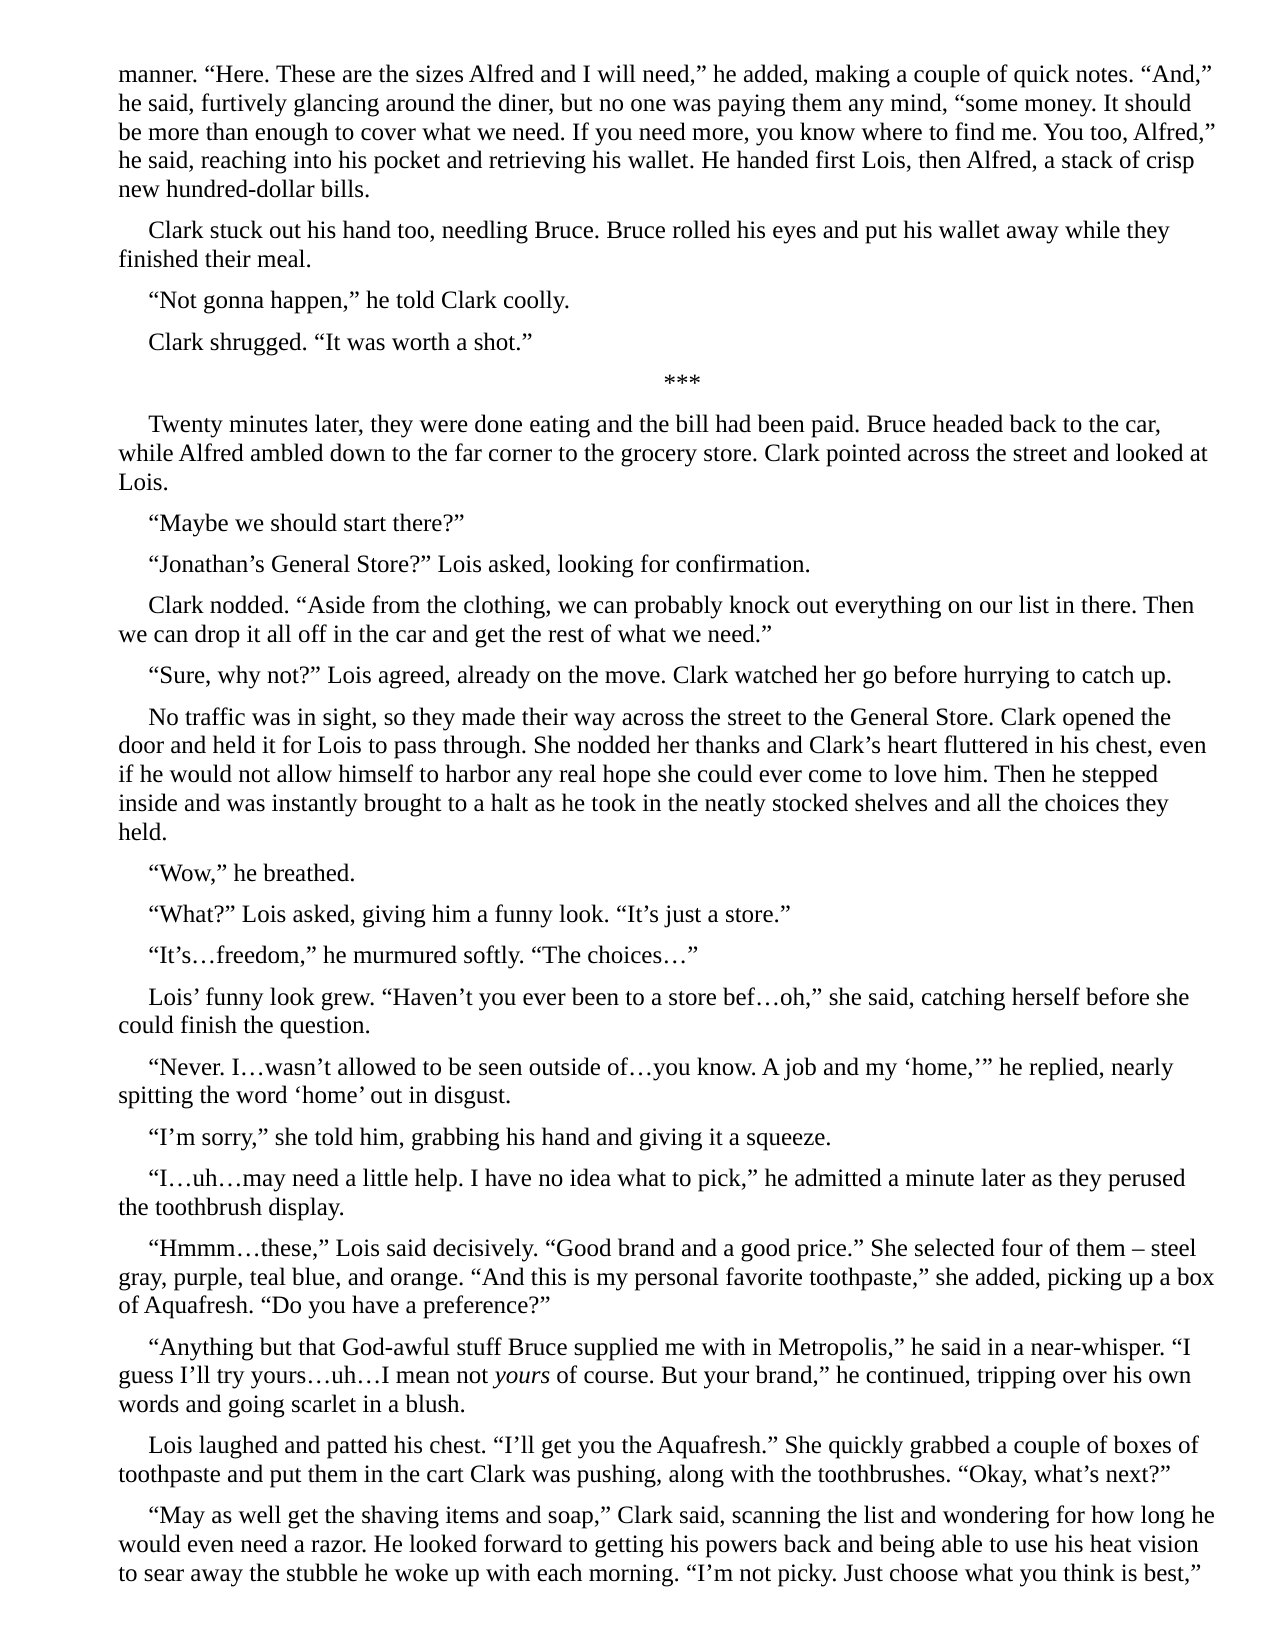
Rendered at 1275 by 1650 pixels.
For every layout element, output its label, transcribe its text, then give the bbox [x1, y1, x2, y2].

text Clark stuck out his hand too, needling Bruce. Bruce rolled his eyes and put his wallet away while they finished their meal. [118, 215, 1216, 273]
text “I’m sorry,” she told him, grabbing his hand and giving it a squeeze. [118, 1122, 1216, 1150]
text “I…uh…may need a little help. I have no idea what to pick,” he admitted a minute later as they perused the toothbrush display. [118, 1163, 1216, 1220]
text “Sure, why not?” Lois agreed, already on the move. Clark watched her go before hurrying to catch up. [118, 660, 1216, 689]
text Lois’ funny look grew. “Haven’t you ever been to a store bef…oh,” she said, catching herself before she could finish the question. [118, 982, 1216, 1039]
text No traffic was in sight, so they made their way across the street to the General Store. Clark opened the door and held it for Lois to pass through. She nodded her thanks and Clark’s heart fluttered in his chest, even if he would not allow himself to harbor any real hope she could ever come to love him. Then he stepped inside and was instantly brought to a halt as he took in the neatly stocked shelves and all the choices they held. [118, 702, 1216, 845]
text “Wow,” he breathed. [118, 858, 1216, 887]
text manner. “Here. These are the sizes Alfred and I will need,” he added, making a couple of quick notes. “And,” he said, furtively glancing around the diner, but no one was paying them any mind, “some money. It should be more than enough to cover what we need. If you need more, you know where to find me. You too, Alfred,” he said, reaching into his pocket and retrieving his wallet. He handed first Lois, then Alfred, a stack of crisp new hundred-dollar bills. [118, 59, 1216, 203]
text Twenty minutes later, they were done eating and the bill had been paid. Bruce headed back to the car, while Alfred ambled down to the far corner to the grocery store. Clark pointed across the street and looked at Lois. [118, 409, 1216, 495]
text “Not gonna happen,” he told Clark coolly. [118, 285, 1216, 314]
text Clark shrugged. “It was worth a shot.” [118, 327, 1216, 355]
text Clark nodded. “Aside from the clothing, we can probably knock out everything on our list in there. Then we can drop it all off in the car and get the rest of what we need.” [118, 590, 1216, 648]
text “It’s…freedom,” he murmured softly. “The choices…” [118, 940, 1216, 969]
text “Never. I…wasn’t allowed to be seen outside of…you know. A job and my ‘home,’” he replied, nearly spitting the word ‘home’ out in disgust. [118, 1052, 1216, 1109]
text “Maybe we should start there?” [118, 508, 1216, 537]
text Lois laughed and patted his chest. “I’ll get you the Aquafresh.” She quickly grabbed a couple of boxes of toothpaste and put them in the cart Clark was pushing, along with the toothbrushes. “Okay, what’s next?” [118, 1430, 1216, 1488]
text “Hmmm…these,” Lois said decisively. “Good brand and a good price.” She selected four of them – steel gray, purple, teal blue, and orange. “And this is my personal favorite toothpaste,” she added, picking up a box of Aquafresh. “Do you have a preference?” [118, 1233, 1216, 1319]
text “What?” Lois asked, giving him a funny look. “It’s just a store.” [118, 899, 1216, 928]
text “Jonathan’s General Store?” Lois asked, looking for confirmation. [118, 549, 1216, 578]
text “May as well get the shaving items and soap,” Clark said, scanning the list and wondering for how long he would even need a razor. He looked forward to getting his powers back and being able to use his heat vision to sear away the stubble he woke up with each morning. “I’m not picky. Just choose what you think is best,” [118, 1500, 1216, 1587]
text *** [118, 368, 1216, 397]
text “Anything but that God-awful stuff Bruce supplied me with in Metropolis,” he said in a near-whisper. “I guess I’ll try yours…uh…I mean not yours of course. But your brand,” he continued, tripping over his own words and going scarlet in a blush. [118, 1332, 1216, 1418]
